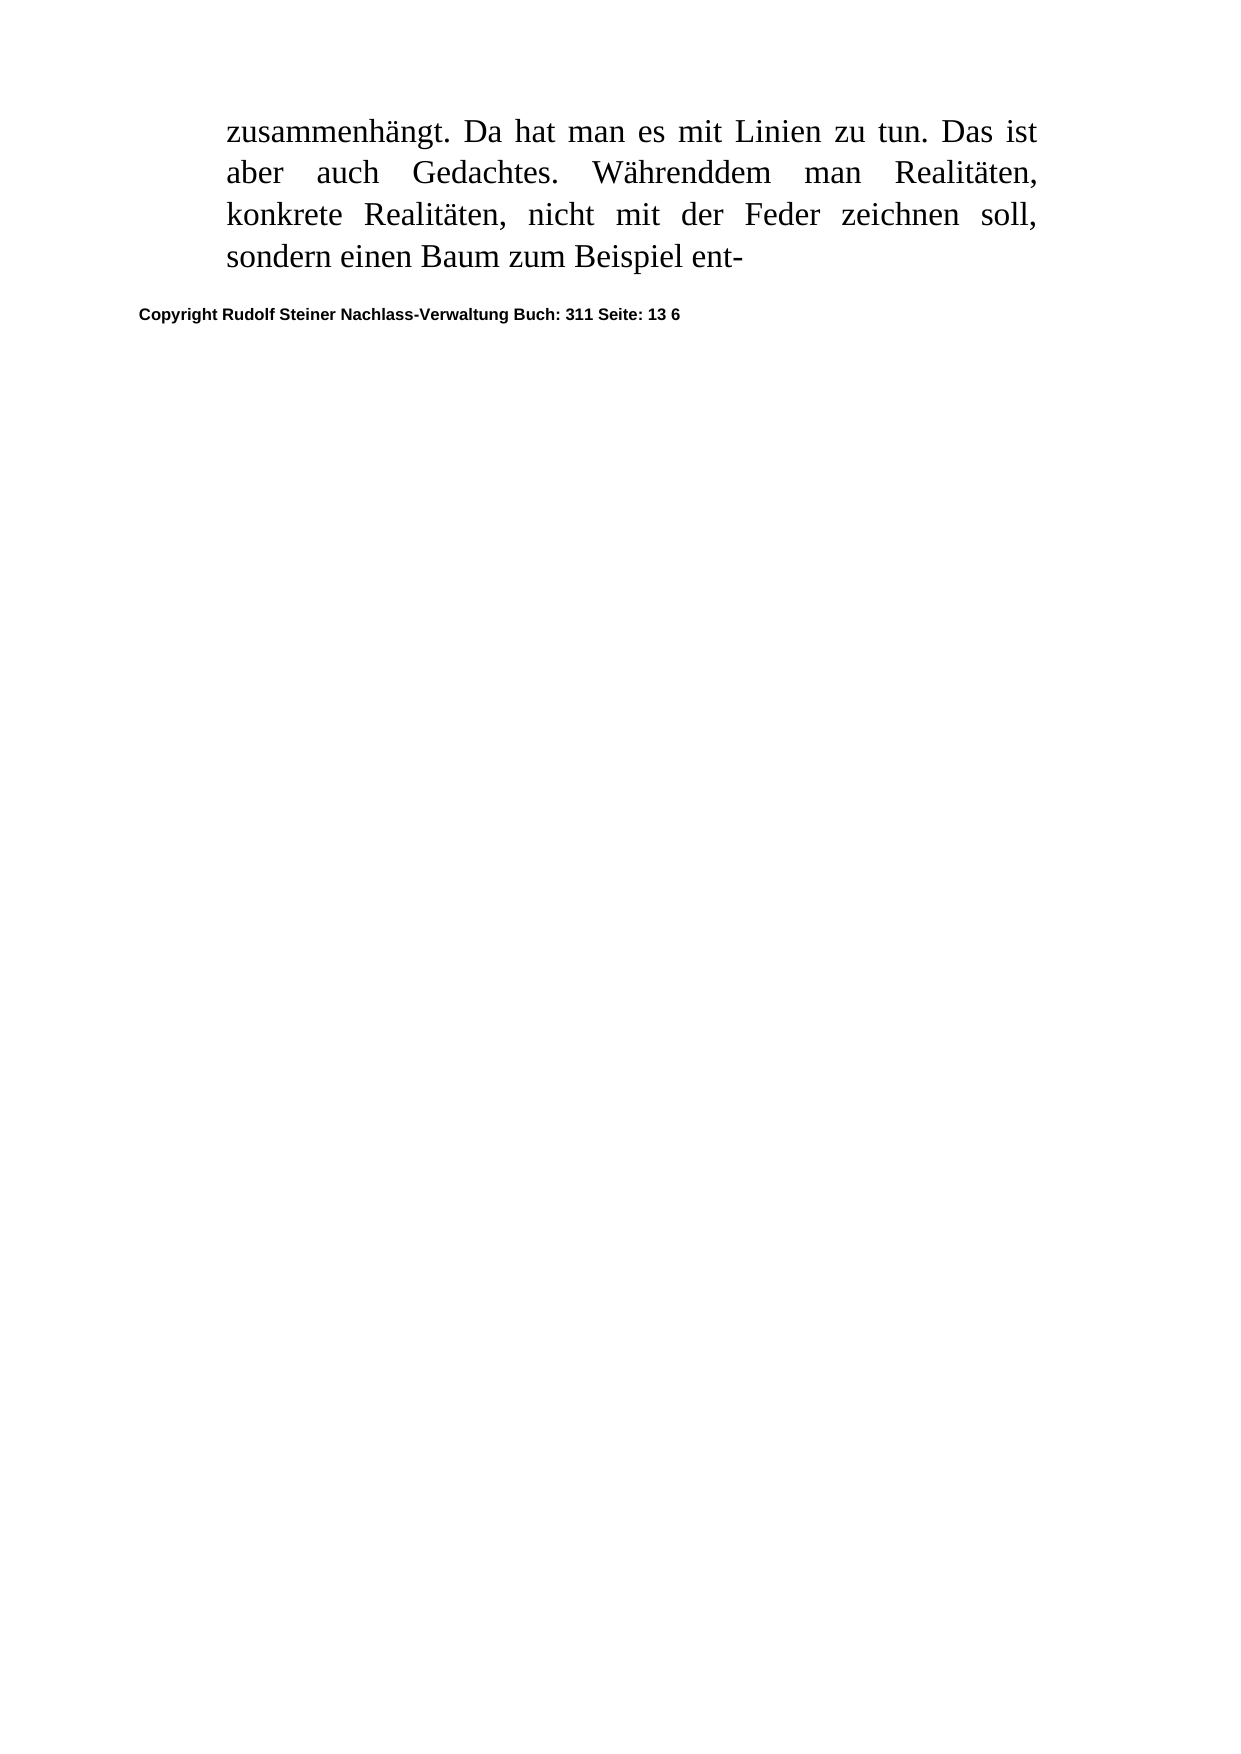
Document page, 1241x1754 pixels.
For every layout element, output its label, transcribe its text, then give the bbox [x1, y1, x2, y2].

text zusammenhängt. Da hat man es mit Linien zu tun. Das ist aber auch Gedachtes. Währenddem man Realitäten, konkrete Realitäten, nicht mit der Feder zeichnen soll, sondern einen Baum zum Beispiel ent- [226, 111, 1038, 275]
text Copyright Rudolf Steiner Nachlass-Verwaltung Buch: 311 Seite: 13 6 [139, 305, 1038, 324]
